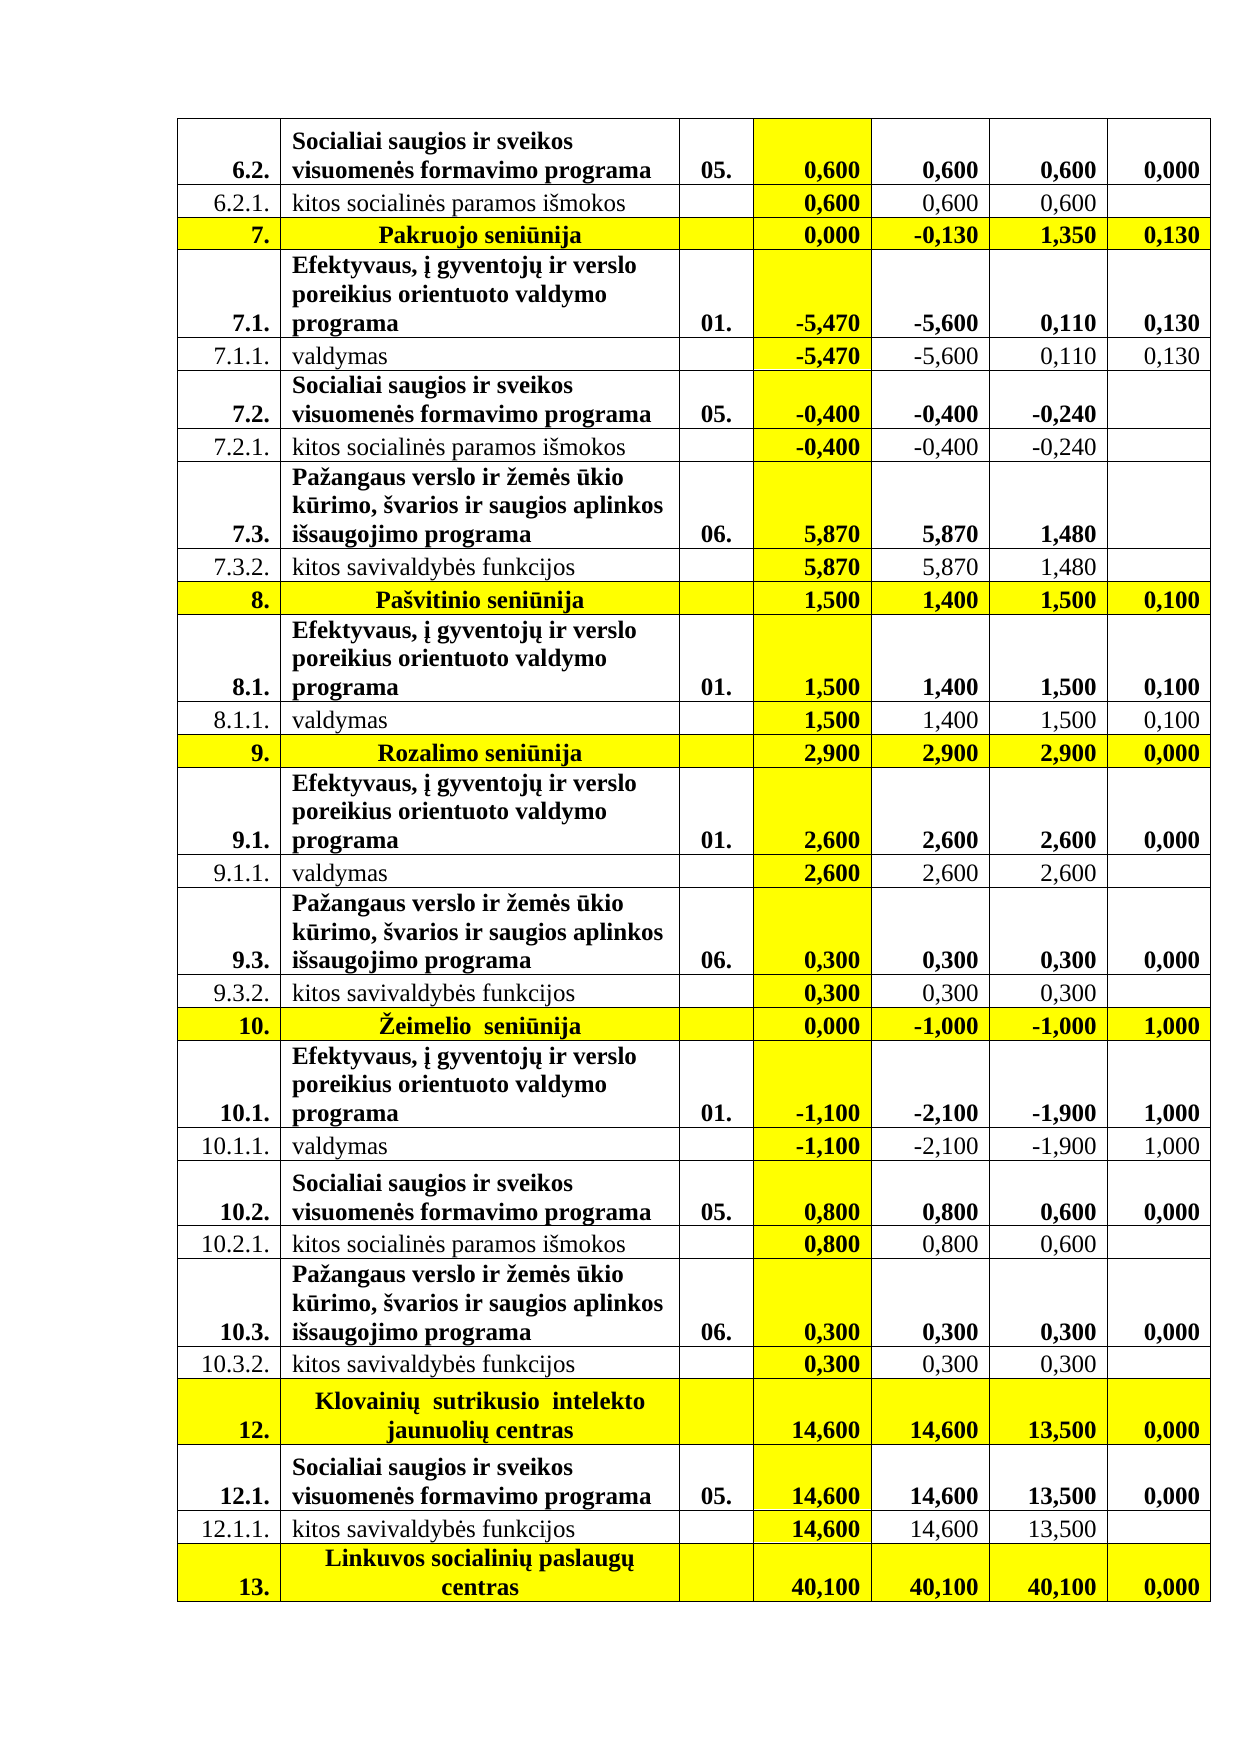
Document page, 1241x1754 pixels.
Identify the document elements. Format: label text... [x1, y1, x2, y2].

table_cell 1,500 [754, 615, 871, 701]
table_cell Rozalimo seniūnija [281, 735, 679, 767]
table_cell 8.1.1. [178, 702, 280, 734]
table_cell [680, 855, 753, 887]
table_cell [1211, 734, 1240, 767]
table_cell [1211, 118, 1240, 184]
table_cell [680, 218, 753, 249]
table_cell 7.1. [178, 250, 280, 337]
table_cell -5,600 [872, 338, 989, 369]
table_cell 0,800 [754, 1226, 871, 1258]
table_cell 1,480 [990, 549, 1107, 581]
table_cell 0,100 [1108, 702, 1210, 734]
table_cell 2,600 [872, 768, 989, 854]
table_cell -0,400 [754, 429, 871, 461]
table_cell 0,800 [872, 1226, 989, 1258]
table_cell [1211, 370, 1240, 428]
table_cell 40,100 [754, 1544, 871, 1601]
table_cell 0,000 [1108, 888, 1210, 974]
table_cell 0,300 [990, 888, 1107, 974]
table_cell 0,100 [1108, 582, 1210, 614]
table_cell 7.3.2. [178, 549, 280, 581]
table_cell -5,600 [872, 250, 989, 337]
table_cell 0,600 [872, 185, 989, 217]
table_cell 0,300 [754, 1347, 871, 1378]
table_cell [1211, 1160, 1240, 1225]
table_cell 0,000 [754, 1008, 871, 1040]
table_cell [680, 429, 753, 461]
table_cell 13,500 [990, 1445, 1107, 1509]
table_cell 9.1.1. [178, 855, 280, 887]
table_cell 01. [680, 615, 753, 701]
table_cell 13,500 [990, 1379, 1107, 1444]
table_cell Socialiai saugios ir sveikos visuomenės formavimo programa [281, 1445, 679, 1509]
table_cell [680, 582, 753, 614]
table_cell 05. [680, 371, 753, 428]
table_cell [680, 338, 753, 369]
table_cell 2,600 [872, 855, 989, 887]
table_cell 0,300 [990, 975, 1107, 1007]
table_cell 0,000 [1108, 768, 1210, 854]
table_cell 12.1. [178, 1445, 280, 1509]
table_cell Žeimelio seniūnija [281, 1008, 679, 1040]
table_cell -1,900 [990, 1041, 1107, 1127]
table_cell -1,100 [754, 1128, 871, 1160]
table_cell [1211, 428, 1240, 461]
table_cell 5,870 [754, 462, 871, 548]
table_cell 7.2.1. [178, 429, 280, 461]
table_cell Efektyvaus, į gyventojų ir verslo poreikius orientuoto valdymo programa [281, 1041, 679, 1127]
table_cell 10. [178, 1008, 280, 1040]
table_cell [680, 185, 753, 217]
table_cell 40,100 [990, 1544, 1107, 1601]
table_cell 0,300 [754, 888, 871, 974]
table_cell 1,000 [1108, 1041, 1210, 1127]
table_cell Pašvitinio seniūnija [281, 582, 679, 614]
table_cell 06. [680, 1259, 753, 1346]
table_cell [1211, 887, 1240, 974]
table_cell 10.2.1. [178, 1226, 280, 1258]
table_cell -0,400 [872, 429, 989, 461]
table_cell 0,130 [1108, 338, 1210, 369]
table_cell Socialiai saugios ir sveikos visuomenės formavimo programa [281, 1161, 679, 1225]
table_cell 0,800 [872, 1161, 989, 1225]
table_cell Pažangaus verslo ir žemės ūkio kūrimo, švarios ir saugios aplinkos išsaugojimo programa [281, 462, 679, 548]
table_cell kitos savivaldybės funkcijos [281, 1347, 679, 1378]
table_cell 10.1. [178, 1041, 280, 1127]
table_cell [1211, 1543, 1240, 1601]
table_cell 1,000 [1108, 1008, 1210, 1040]
table_cell 0,000 [1108, 1544, 1210, 1601]
table_cell [680, 1008, 753, 1040]
table_cell 5,870 [872, 549, 989, 581]
table_cell [1211, 1007, 1240, 1040]
table_cell [1211, 974, 1240, 1007]
table_cell 13,500 [990, 1511, 1107, 1542]
table_cell Socialiai saugios ir sveikos visuomenės formavimo programa [281, 371, 679, 428]
table_cell 05. [680, 1161, 753, 1225]
table_cell Efektyvaus, į gyventojų ir verslo poreikius orientuoto valdymo programa [281, 250, 679, 337]
table_cell valdymas [281, 338, 679, 369]
table_cell [680, 1544, 753, 1601]
table_cell [1211, 701, 1240, 734]
table_cell 05. [680, 1445, 753, 1509]
table_cell 0,000 [1108, 735, 1210, 767]
table_cell kitos socialinės paramos išmokos [281, 1226, 679, 1258]
table_cell 0,000 [1108, 1379, 1210, 1444]
table_cell -1,000 [872, 1008, 989, 1040]
table_cell Pažangaus verslo ir žemės ūkio kūrimo, švarios ir saugios aplinkos išsaugojimo programa [281, 1259, 679, 1346]
table_cell -2,100 [872, 1128, 989, 1160]
table_cell -0,130 [872, 218, 989, 249]
table_cell 0,000 [1108, 1259, 1210, 1346]
table_cell 5,870 [872, 462, 989, 548]
table_cell 1,480 [990, 462, 1107, 548]
table_cell 0,800 [754, 1161, 871, 1225]
table_cell 0,600 [872, 119, 989, 184]
table_cell [1108, 1347, 1210, 1378]
table_cell 1,400 [872, 702, 989, 734]
table_cell 14,600 [754, 1445, 871, 1509]
table_cell 0,000 [1108, 1445, 1210, 1509]
table_cell kitos savivaldybės funkcijos [281, 975, 679, 1007]
table_cell 05. [680, 119, 753, 184]
table_cell [680, 975, 753, 1007]
table_cell 0,600 [990, 1161, 1107, 1225]
table_cell valdymas [281, 855, 679, 887]
table_cell [1108, 549, 1210, 581]
table_cell 2,900 [990, 735, 1107, 767]
table_cell 0,300 [872, 888, 989, 974]
table_cell 0,000 [1108, 119, 1210, 184]
table_cell 9. [178, 735, 280, 767]
table_cell 6.2.1. [178, 185, 280, 217]
table_cell 0,300 [872, 1347, 989, 1378]
table_cell [1211, 1225, 1240, 1258]
table_cell 2,900 [872, 735, 989, 767]
table_cell 7.1.1. [178, 338, 280, 369]
table_cell 40,100 [872, 1544, 989, 1601]
table_cell 14,600 [754, 1511, 871, 1542]
table_cell [1108, 975, 1210, 1007]
table_cell -0,240 [990, 429, 1107, 461]
table_cell 14,600 [872, 1511, 989, 1542]
table_cell [1211, 854, 1240, 887]
table_cell [680, 1511, 753, 1542]
table_cell 0,000 [754, 218, 871, 249]
table_cell 12. [178, 1379, 280, 1444]
table_cell [1211, 1444, 1240, 1509]
table_cell [1108, 1226, 1210, 1258]
table_cell -1,100 [754, 1041, 871, 1127]
table_cell 13. [178, 1544, 280, 1601]
table_cell 1,000 [1108, 1128, 1210, 1160]
table_cell -0,400 [872, 371, 989, 428]
table_cell 06. [680, 462, 753, 548]
table_cell 8.1. [178, 615, 280, 701]
table_cell 9.1. [178, 768, 280, 854]
table_cell [680, 1379, 753, 1444]
table_cell [1211, 337, 1240, 369]
table_cell 1,400 [872, 582, 989, 614]
table_cell 0,300 [754, 975, 871, 1007]
table_cell 06. [680, 888, 753, 974]
table_cell 0,110 [990, 250, 1107, 337]
table_cell 1,500 [754, 702, 871, 734]
table_cell -5,470 [754, 250, 871, 337]
table_cell [1211, 1510, 1240, 1542]
table_cell [1211, 249, 1240, 337]
table_cell [1211, 217, 1240, 249]
table_cell 0,300 [990, 1259, 1107, 1346]
table_cell 12.1.1. [178, 1511, 280, 1542]
table_cell [680, 1347, 753, 1378]
table_cell 5,870 [754, 549, 871, 581]
table_cell 7. [178, 218, 280, 249]
table_cell 0,130 [1108, 218, 1210, 249]
table_cell 2,600 [754, 855, 871, 887]
table_cell 10.1.1. [178, 1128, 280, 1160]
table_cell Linkuvos socialinių paslaugų centras [281, 1544, 679, 1601]
table_cell [1108, 855, 1210, 887]
table_cell 0,100 [1108, 615, 1210, 701]
table_cell 2,900 [754, 735, 871, 767]
table_cell [1211, 1040, 1240, 1127]
table_cell [1108, 429, 1210, 461]
table_cell [1211, 184, 1240, 217]
table_cell 1,500 [990, 702, 1107, 734]
table_cell 1,400 [872, 615, 989, 701]
table_cell 14,600 [872, 1445, 989, 1509]
table_cell 9.3.2. [178, 975, 280, 1007]
table_cell [1211, 767, 1240, 854]
table_cell [680, 1226, 753, 1258]
table_cell [1211, 1258, 1240, 1346]
table_cell 2,600 [990, 855, 1107, 887]
table_cell 0,600 [754, 185, 871, 217]
table_cell 01. [680, 768, 753, 854]
table_cell 01. [680, 1041, 753, 1127]
table_cell [1211, 461, 1240, 548]
table_cell Socialiai saugios ir sveikos visuomenės formavimo programa [281, 119, 679, 184]
table_cell 0,000 [1108, 1161, 1210, 1225]
table_cell 9.3. [178, 888, 280, 974]
table_cell [680, 735, 753, 767]
table_cell -0,240 [990, 371, 1107, 428]
table_cell [1108, 185, 1210, 217]
table_cell [1211, 548, 1240, 581]
table_cell 0,600 [990, 1226, 1107, 1258]
table_cell 1,350 [990, 218, 1107, 249]
table_cell -1,000 [990, 1008, 1107, 1040]
table_cell valdymas [281, 702, 679, 734]
table_cell 0,300 [872, 1259, 989, 1346]
table_cell Efektyvaus, į gyventojų ir verslo poreikius orientuoto valdymo programa [281, 768, 679, 854]
table_cell 8. [178, 582, 280, 614]
table_cell Pakruojo seniūnija [281, 218, 679, 249]
table_cell 0,600 [990, 119, 1107, 184]
table_cell 10.3. [178, 1259, 280, 1346]
table_cell -2,100 [872, 1041, 989, 1127]
table_cell [1211, 614, 1240, 701]
table_cell 14,600 [754, 1379, 871, 1444]
table_cell -1,900 [990, 1128, 1107, 1160]
table_cell kitos savivaldybės funkcijos [281, 1511, 679, 1542]
table_cell [680, 1128, 753, 1160]
table_cell 6.2. [178, 119, 280, 184]
table_cell 2,600 [990, 768, 1107, 854]
table_cell valdymas [281, 1128, 679, 1160]
table_cell 0,300 [872, 975, 989, 1007]
table_cell 1,500 [990, 582, 1107, 614]
table_cell [1211, 1378, 1240, 1444]
table_cell Klovainių sutrikusio intelekto jaunuolių centras [281, 1379, 679, 1444]
table_cell 0,130 [1108, 250, 1210, 337]
table_cell 1,500 [990, 615, 1107, 701]
table_cell kitos savivaldybės funkcijos [281, 549, 679, 581]
table_cell 10.2. [178, 1161, 280, 1225]
table_cell [680, 549, 753, 581]
table_cell [1108, 1511, 1210, 1542]
table_cell 0,600 [754, 119, 871, 184]
table_cell [1108, 371, 1210, 428]
table_cell 7.3. [178, 462, 280, 548]
table_cell 01. [680, 250, 753, 337]
table_cell 0,600 [990, 185, 1107, 217]
table_cell -5,470 [754, 338, 871, 369]
table_cell 0,300 [990, 1347, 1107, 1378]
table_cell [680, 702, 753, 734]
table_cell kitos socialinės paramos išmokos [281, 185, 679, 217]
table_cell [1211, 1127, 1240, 1160]
table_cell 2,600 [754, 768, 871, 854]
table_cell 0,110 [990, 338, 1107, 369]
table_cell [1211, 1346, 1240, 1378]
table_cell Pažangaus verslo ir žemės ūkio kūrimo, švarios ir saugios aplinkos išsaugojimo programa [281, 888, 679, 974]
table_cell kitos socialinės paramos išmokos [281, 429, 679, 461]
table_cell -0,400 [754, 371, 871, 428]
table_cell [1108, 462, 1210, 548]
table_cell Efektyvaus, į gyventojų ir verslo poreikius orientuoto valdymo programa [281, 615, 679, 701]
table_cell 0,300 [754, 1259, 871, 1346]
table_cell [1211, 581, 1240, 614]
table_cell 14,600 [872, 1379, 989, 1444]
table_cell 1,500 [754, 582, 871, 614]
table_cell 7.2. [178, 371, 280, 428]
table_cell 10.3.2. [178, 1347, 280, 1378]
